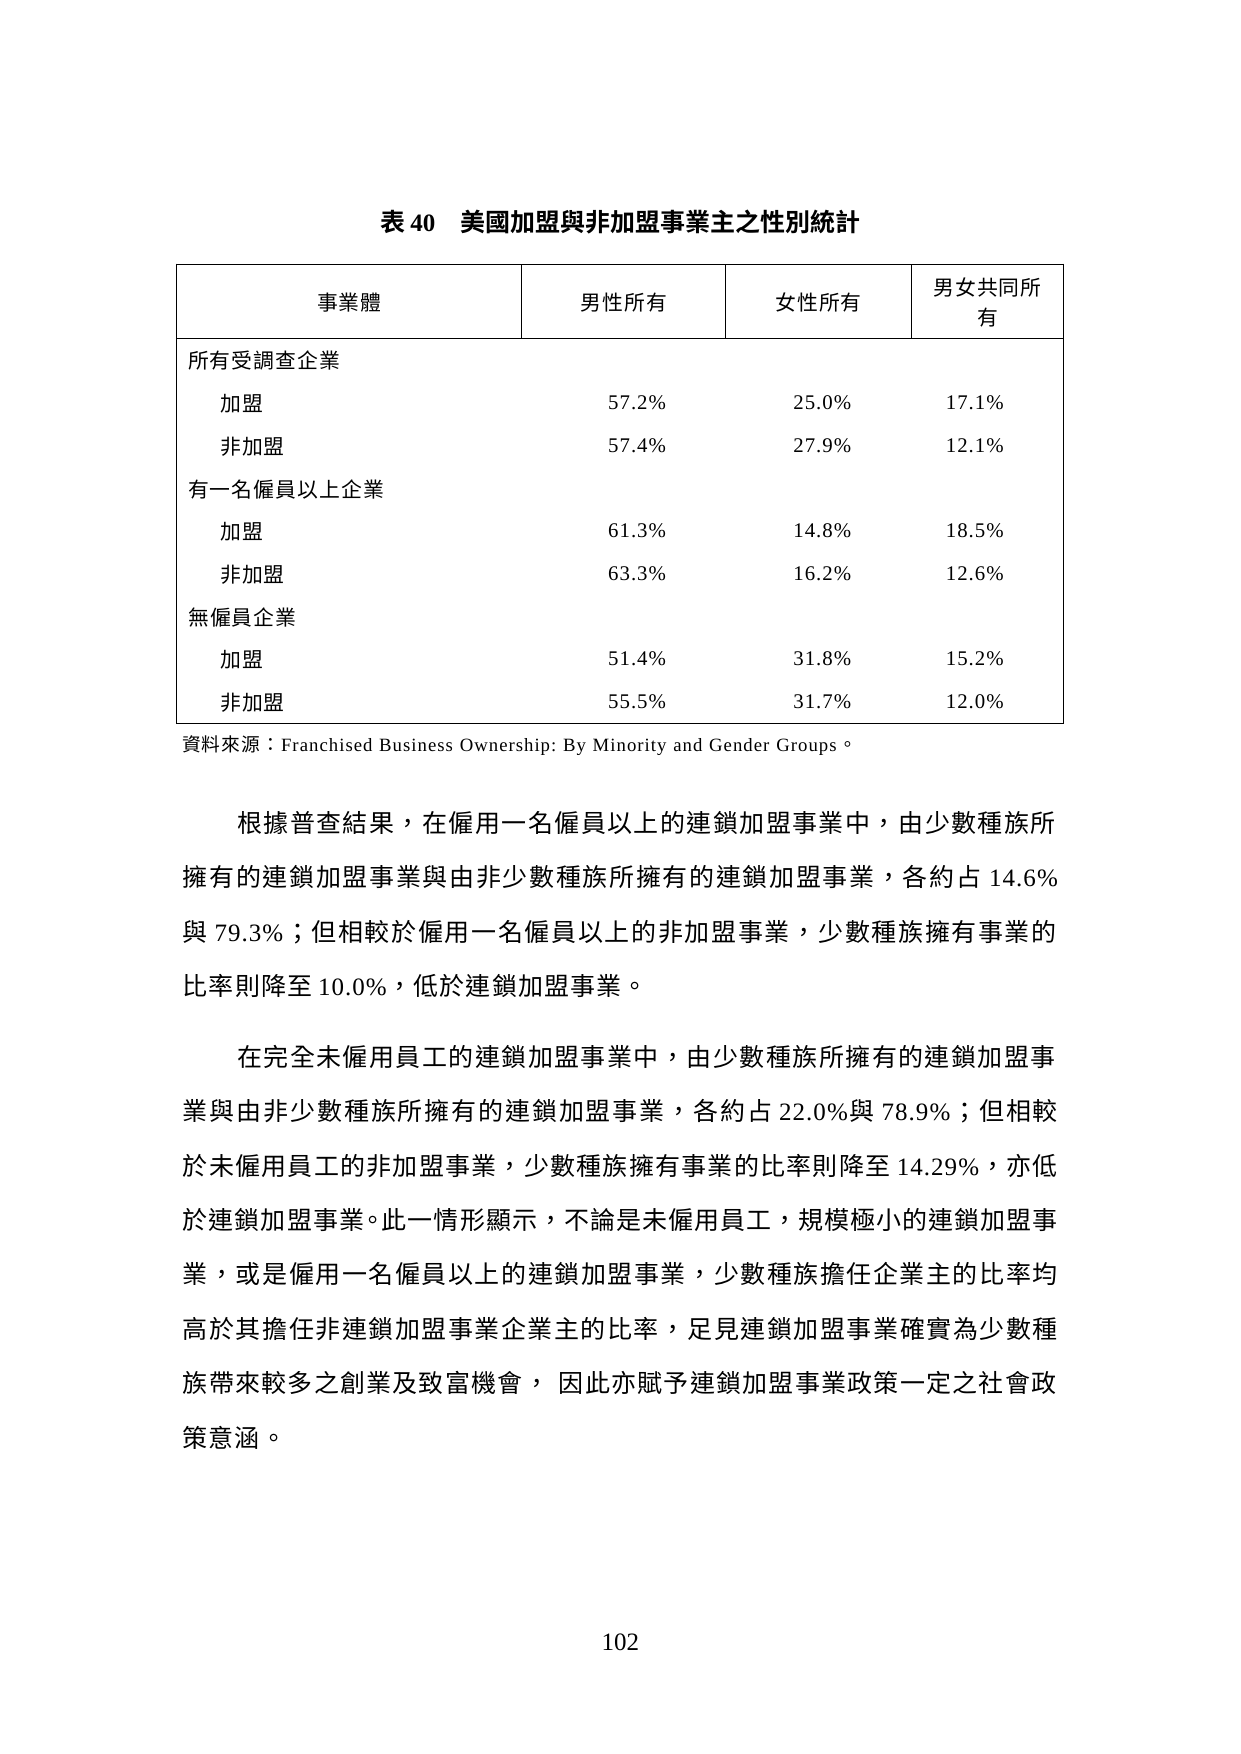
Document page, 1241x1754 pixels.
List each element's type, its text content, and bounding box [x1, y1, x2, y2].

table_cell 55.5% [522, 680, 726, 723]
table_cell 非加盟 [177, 424, 522, 467]
table_cell 15.2% [911, 638, 1063, 680]
table_cell 25.0% [726, 381, 911, 424]
table_cell [911, 467, 1063, 509]
table_cell [726, 339, 911, 381]
table_header 男女共同所有 [912, 265, 1063, 337]
table_cell 57.4% [522, 424, 726, 467]
table_cell 61.3% [522, 509, 726, 552]
table_header 女性所有 [726, 265, 911, 337]
table_cell [911, 595, 1063, 637]
table_cell 31.7% [726, 680, 911, 723]
table_cell [522, 467, 726, 509]
table_cell [911, 339, 1063, 381]
text 根據普查結果，在僱用一名僱員以上的連鎖加盟事業中，由少數種族所擁有的連鎖加盟事業與由非少數種族所擁有的連鎖加盟事業，各約占14.6%與79.3%；但相較於僱用一名僱員以上的非加盟事業，少數種族擁有事業的比率則降至10.0%，低於連鎖加盟事業。 [183, 803, 1058, 1003]
table_cell 16.2% [726, 552, 911, 595]
table_cell 18.5% [911, 509, 1063, 552]
text 資料來源：Franchised Business Ownership: By Minority and Gender Groups。 [182, 730, 1051, 757]
table_cell 加盟 [177, 381, 522, 424]
table_cell 非加盟 [177, 552, 522, 595]
table_cell 57.2% [522, 381, 726, 424]
table_cell [726, 595, 911, 637]
table_cell 非加盟 [177, 680, 522, 723]
table_cell 無僱員企業 [177, 595, 522, 637]
table_cell 12.1% [911, 424, 1063, 467]
table_cell 31.8% [726, 638, 911, 680]
table_cell 51.4% [522, 638, 726, 680]
table_cell 27.9% [726, 424, 911, 467]
table_cell 加盟 [177, 638, 522, 680]
table_cell 所有受調查企業 [177, 339, 522, 381]
table_header 事業體 [177, 265, 521, 337]
table_cell 12.6% [911, 552, 1063, 595]
text 在完全未僱用員工的連鎖加盟事業中，由少數種族所擁有的連鎖加盟事業與由非少數種族所擁有的連鎖加盟事業，各約占22.0%與78.9%；但相較於未僱用員工的非加盟事業，少數種族擁有事業的比率則降至14.29%，亦低於連鎖加盟事業。此一情形顯示，不論是未僱用員工，規模極小的連鎖加盟事業，或是僱用一名僱員以上的連鎖加盟事業，少數種族擔任企業主的比率均高於其擔任非連鎖加盟事業企業主的比率，足見連鎖加盟事業確實為少數種族帶來較多之創業及致富機會， 因此亦賦予連鎖加盟事業政策一定之社會政策意涵。 [183, 1037, 1058, 1454]
table_header 男性所有 [522, 265, 725, 337]
table_cell 14.8% [726, 509, 911, 552]
table_cell 有一名僱員以上企業 [177, 467, 522, 509]
table_cell [522, 339, 726, 381]
table_cell [522, 595, 726, 637]
subtitle 表40 美國加盟與非加盟事業主之性別統計 [183, 202, 1058, 238]
table_cell 加盟 [177, 509, 522, 552]
table_cell [726, 467, 911, 509]
table_cell 12.0% [911, 680, 1063, 723]
table_cell 63.3% [522, 552, 726, 595]
table_cell 17.1% [911, 381, 1063, 424]
